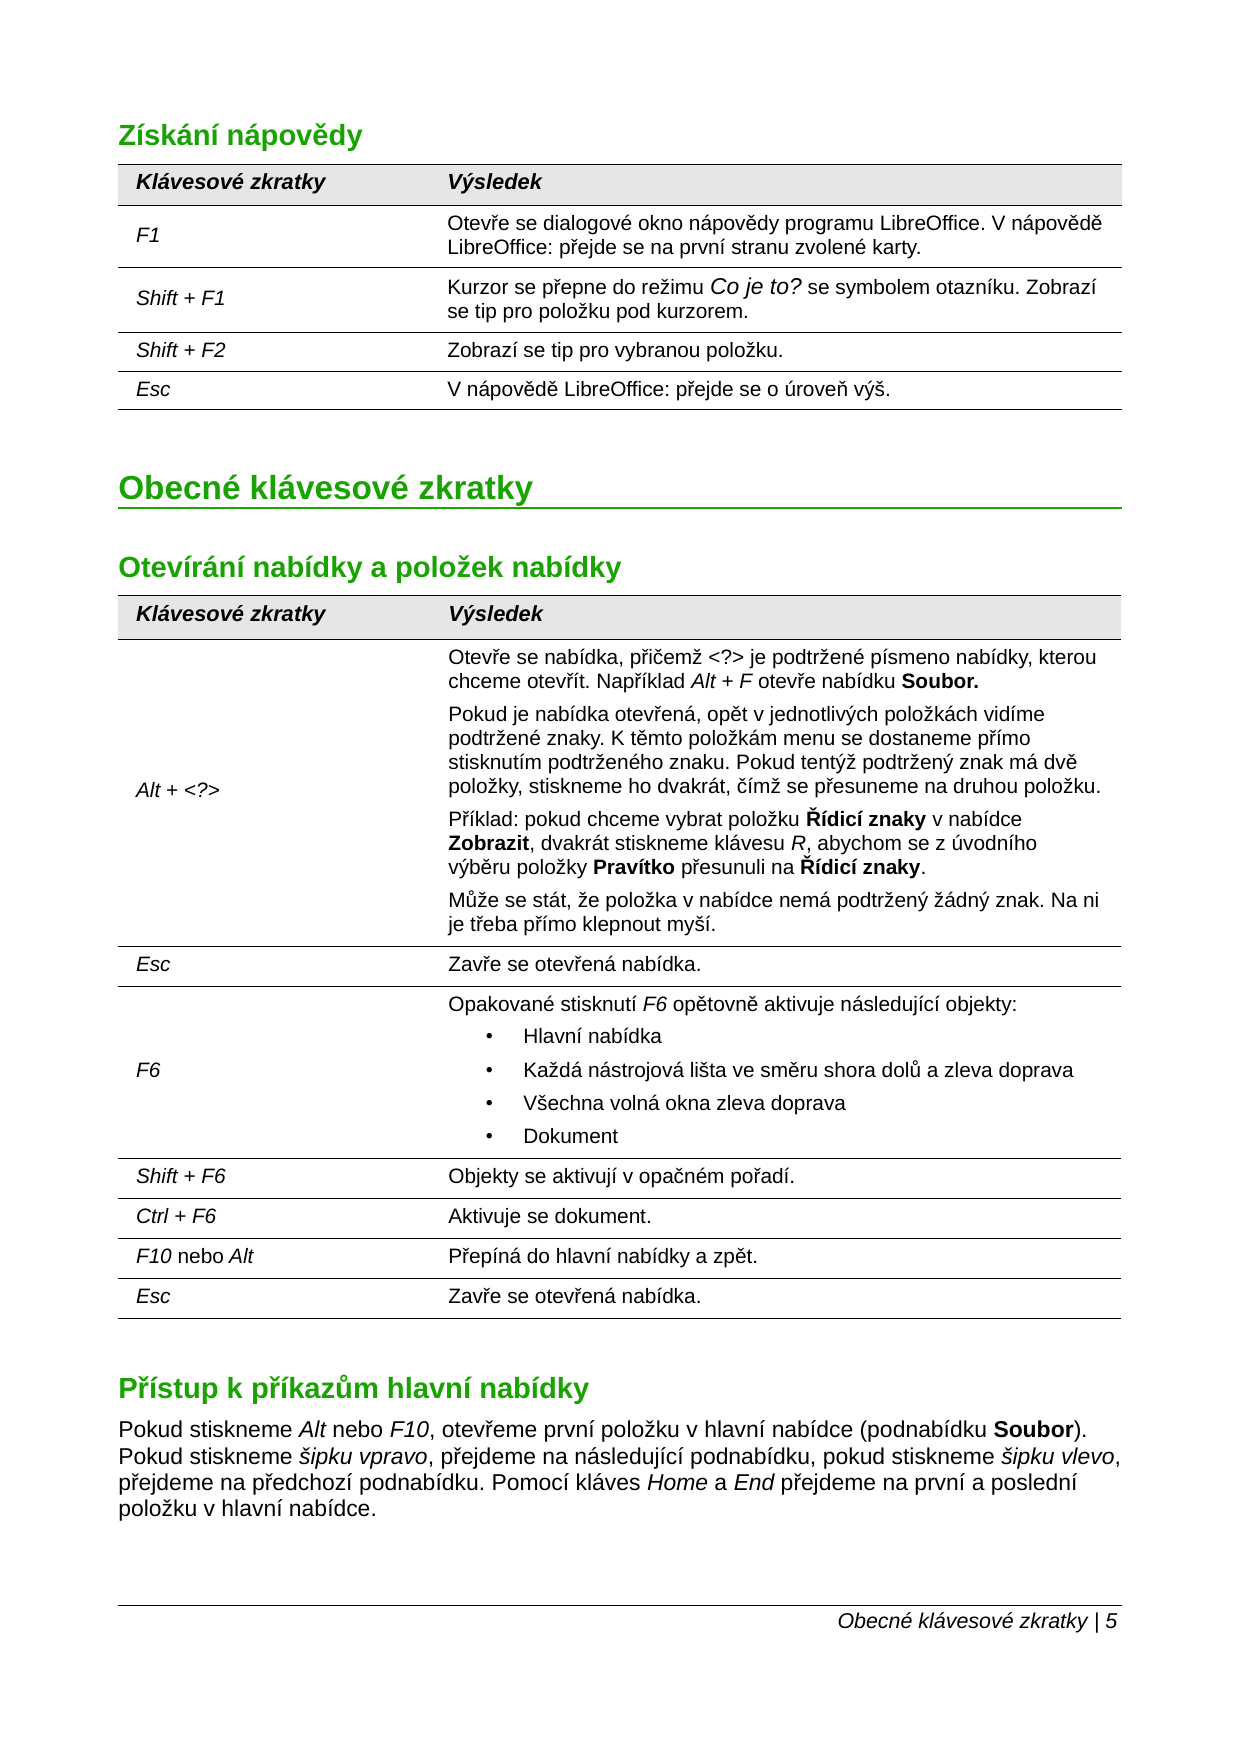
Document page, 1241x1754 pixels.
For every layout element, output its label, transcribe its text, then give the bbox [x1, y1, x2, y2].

table_cell F10 nebo Alt [118, 1239, 430, 1278]
subtitle Obecné klávesové zkratky [118, 468, 1122, 507]
table_cell Esc [118, 947, 430, 986]
table_cell Alt + <?> [118, 640, 430, 946]
table_cell Otevře se dialogové okno nápovědy programu LibreOffice. V nápovědě LibreOffice: přejde se na první stranu zvolené karty. [429, 206, 1122, 267]
table_header Výsledek [430, 596, 1121, 639]
subtitle Otevírání nabídky a položek nabídky [118, 550, 1122, 584]
table_cell Zobrazí se tip pro vybranou položku. [429, 333, 1122, 371]
table_cell Opakované stisknutí F6 opětovně aktivuje následující objekty: Hlavní nabídka Každá nástrojová lišta ve směru shora dolů a zleva doprava Všechna volná okna zleva doprava Dokument [430, 987, 1121, 1158]
table_cell Zavře se otevřená nabídka. [430, 947, 1121, 986]
table_cell Shift + F2 [118, 333, 429, 371]
table_cell Zavře se otevřená nabídka. [430, 1279, 1121, 1318]
subtitle Přístup k příkazům hlavní nabídky [118, 1371, 1122, 1404]
table_cell Shift + F6 [118, 1159, 430, 1198]
table_cell Přepíná do hlavní nabídky a zpět. [430, 1239, 1121, 1278]
table_cell Esc [118, 1279, 430, 1318]
table_cell Kurzor se přepne do režimu Co je to? se symbolem otazníku. Zobrazí se tip pro položku pod kurzorem. [429, 268, 1122, 332]
table_cell Aktivuje se dokument. [430, 1199, 1121, 1238]
table_cell Esc [118, 372, 429, 409]
table_cell Shift + F1 [118, 268, 429, 332]
table_cell Ctrl + F6 [118, 1199, 430, 1238]
subtitle Získání nápovědy [118, 118, 1122, 152]
text Pokud stiskneme Alt nebo F10, otevřeme první položku v hlavní nabídce (podnabídku Soubor). Pokud stiskneme šipku vpravo, přejdeme na následující podnabídku, pokud stiskneme šipku vlevo, přejdeme na předchozí podnabídku. Pomocí kláves Home a End přejdeme na první a poslední položku v hlavní nabídce. [118, 1416, 1122, 1522]
table_cell Otevře se nabídka, přičemž <?> je podtržené písmeno nabídky, kterou chceme otevřít. Například Alt + F otevře nabídku Soubor. Pokud je nabídka otevřená, opět v jednotlivých položkách vidíme podtržené znaky. K těmto položkám menu se dostaneme přímo stisknutím podtrženého znaku. Pokud tentýž podtržený znak má dvě položky, stiskneme ho dvakrát, čímž se přesuneme na druhou položku. Příklad: pokud chceme vybrat položku Řídicí znaky v nabídce Zobrazit, dvakrát stiskneme klávesu R, abychom se z úvodního výběru položky Pravítko přesunuli na Řídicí znaky. Může se stát, že položka v nabídce nemá podtržený žádný znak. Na ni je třeba přímo klepnout myší. [430, 640, 1121, 946]
table_header Klávesové zkratky [118, 596, 430, 639]
table_header Klávesové zkratky [118, 165, 429, 205]
table_header Výsledek [429, 165, 1122, 205]
table_cell Objekty se aktivují v opačném pořadí. [430, 1159, 1121, 1198]
table_cell F6 [118, 987, 430, 1158]
table_cell F1 [118, 206, 429, 267]
table_cell V nápovědě LibreOffice: přejde se o úroveň výš. [429, 372, 1122, 409]
